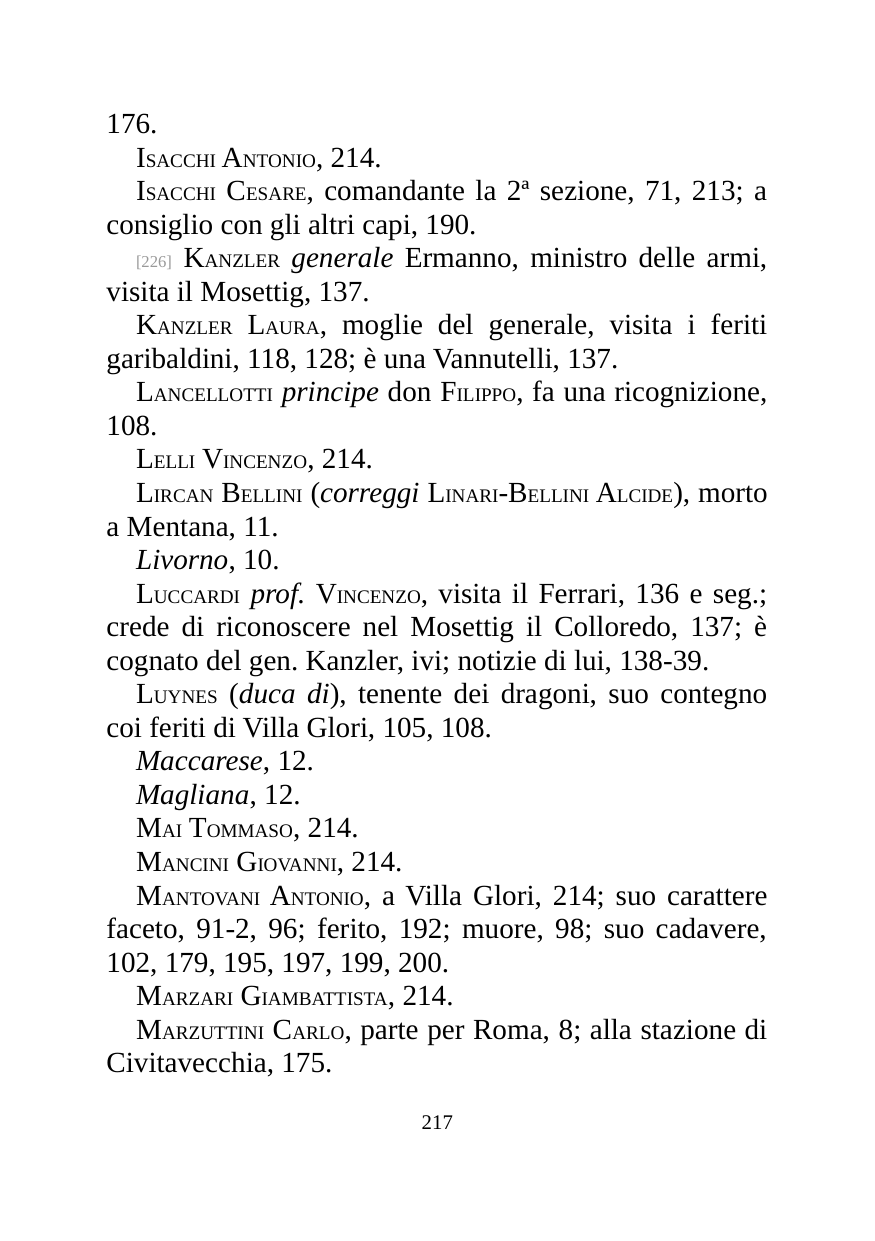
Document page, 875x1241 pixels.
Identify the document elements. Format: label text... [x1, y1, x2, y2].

text Lancellotti principe don Filippo, fa una ricognizione, 108. [106, 374, 768, 442]
text Mancini Giovanni, 214. [106, 844, 768, 878]
text Mai Tommaso, 214. [106, 811, 768, 844]
text Marzuttini Carlo, parte per Roma, 8; alla stazione di Civitavecchia, 175. [106, 1012, 768, 1079]
text 176. [106, 106, 768, 140]
text Mantovani Antonio, a Villa Glori, 214; suo carattere faceto, 91-2, 96; ferito, 192; muore, 98; suo cadavere, 102, 179, 195, 197, 199, 200. [106, 878, 768, 978]
text Isacchi Cesare, comandante la 2ª sezione, 71, 213; a consiglio con gli altri capi, 190. [106, 173, 768, 240]
text Luccardi prof. Vincenzo, visita il Ferrari, 136 e seg.; crede di riconoscere nel Mosettig il Colloredo, 137; è cognato del gen. Kanzler, ivi; notizie di lui, 138-39. [106, 576, 768, 676]
text Marzari Giambattista, 214. [106, 978, 768, 1012]
text [226] Kanzler generale Ermanno, ministro delle armi, visita il Mosettig, 137. [106, 240, 768, 307]
text Kanzler Laura, moglie del generale, visita i feriti garibaldini, 118, 128; è una Vannutelli, 137. [106, 307, 768, 374]
text Luynes (duca di), tenente dei dragoni, suo contegno coi feriti di Villa Glori, 105, 108. [106, 676, 768, 743]
text Isacchi Antonio, 214. [106, 140, 768, 173]
text Lelli Vincenzo, 214. [106, 442, 768, 475]
text Livorno, 10. [106, 542, 768, 576]
text Maccarese, 12. [106, 743, 768, 777]
text Lircan Bellini (correggi Linari-Bellini Alcide), morto a Mentana, 11. [106, 475, 768, 542]
text Magliana, 12. [106, 777, 768, 811]
